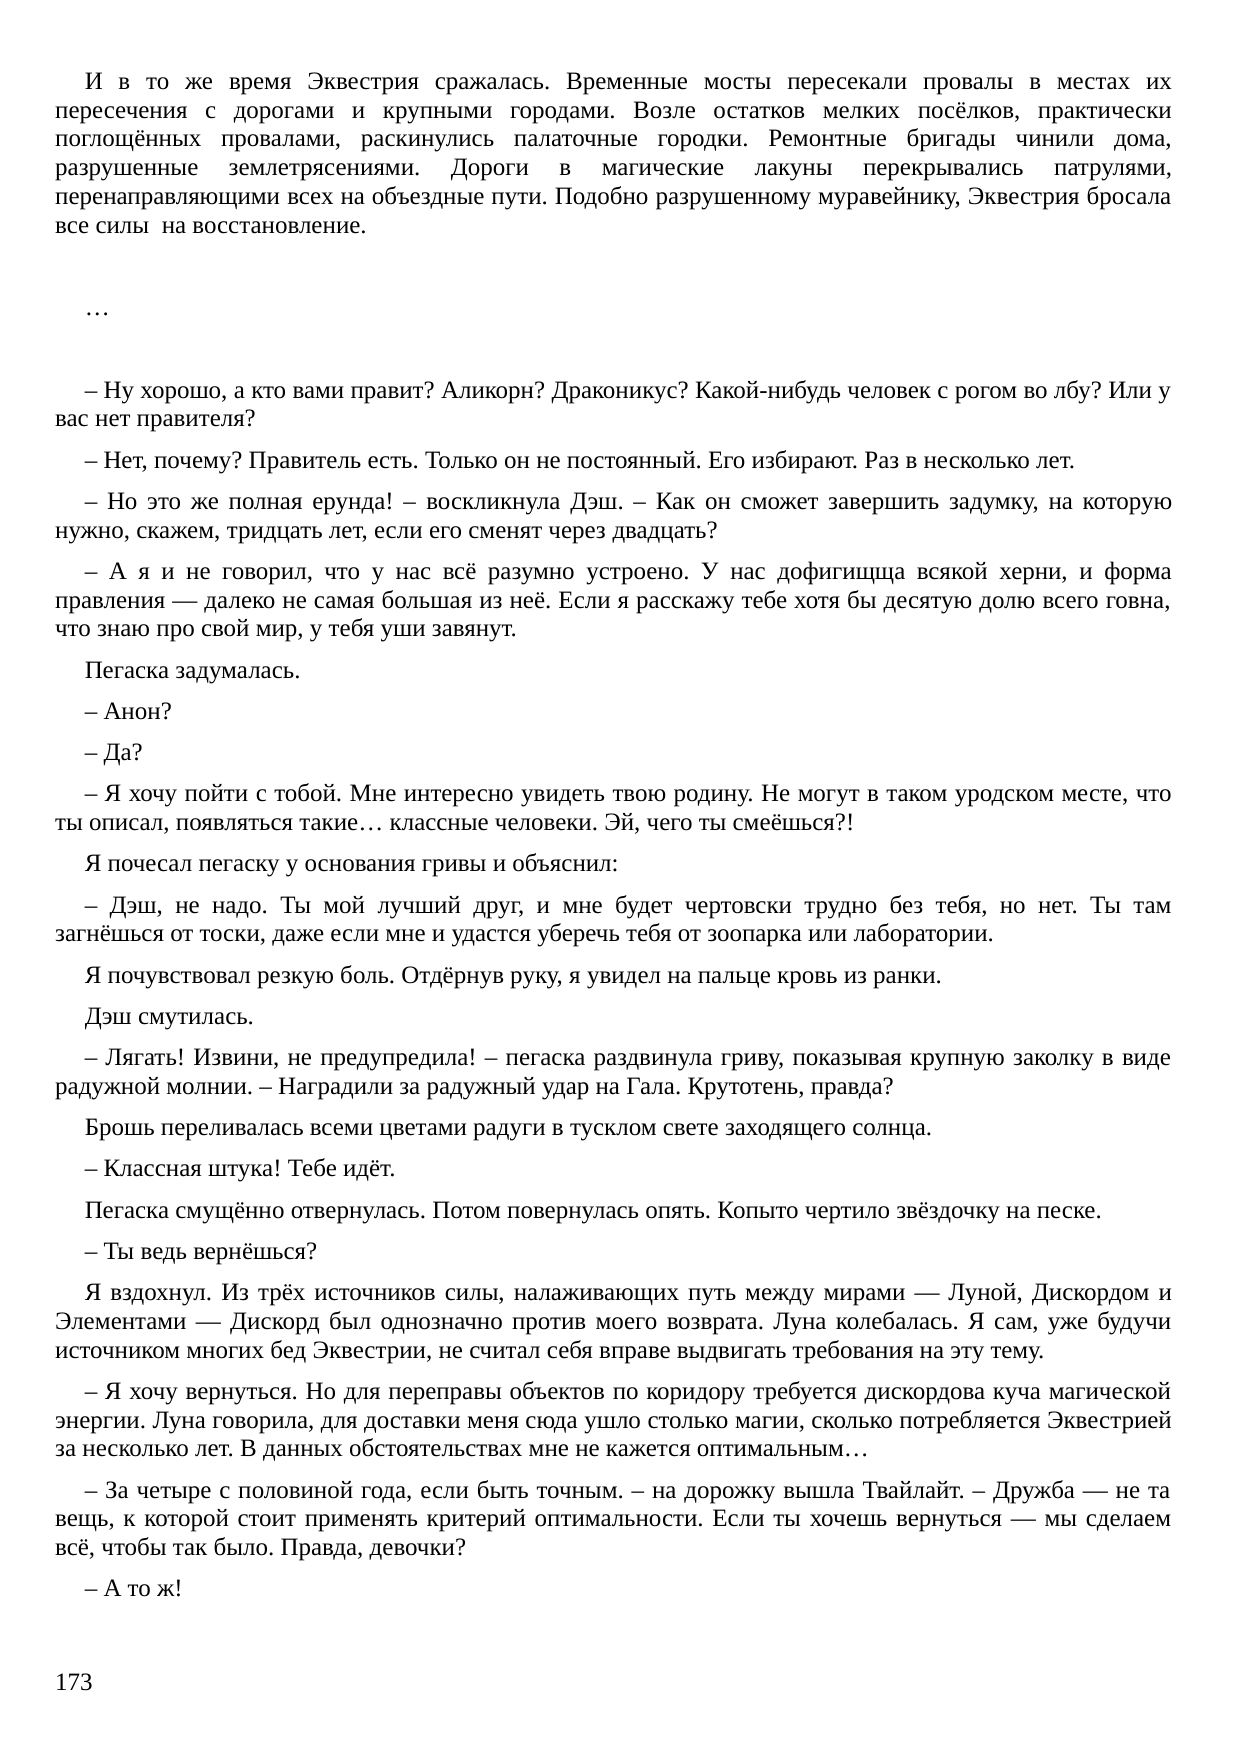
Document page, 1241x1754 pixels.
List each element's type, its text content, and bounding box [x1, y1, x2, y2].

text – Ну хорошо, а кто вами правит? Аликорн? Драконикус? Какой-нибудь человек с рогом во лбу? Или у вас нет правителя? [55, 375, 1173, 432]
text – Я хочу вернуться. Но для переправы объектов по коридору требуется дискордова куча магической энергии. Луна говорила, для доставки меня сюда ушло столько магии, сколько потребляется Эквестрией за несколько лет. В данных обстоятельствах мне не кажется оптимальным… [55, 1376, 1173, 1462]
text Я почувствовал резкую боль. Отдёрнув руку, я увидел на пальце кровь из ранки. [55, 960, 1173, 988]
text … [55, 292, 1173, 321]
text – Я хочу пойти с тобой. Мне интересно увидеть твою родину. Не могут в таком уродском месте, что ты описал, появляться такие… классные человеки. Эй, чего ты смеёшься?! [55, 778, 1173, 836]
text – Но это же полная ерунда! – воскликнула Дэш. – Как он сможет завершить задумку, на которую нужно, скажем, тридцать лет, если его сменят через двадцать? [55, 486, 1173, 543]
text Брошь переливалась всеми цветами радуги в тусклом свете заходящего солнца. [55, 1112, 1173, 1141]
text – Лягать! Извини, не предупредила! – пегаска раздвинула гриву, показывая крупную заколку в виде радужной молнии. – Наградили за радужный удар на Гала. Крутотень, правда? [55, 1042, 1173, 1100]
text Пегаска задумалась. [55, 655, 1173, 683]
text – Нет, почему? Правитель есть. Только он не постоянный. Его избирают. Раз в несколько лет. [55, 445, 1173, 473]
text – Дэш, не надо. Ты мой лучший друг, и мне будет чертовски трудно без тебя, но нет. Ты там загнёшься от тоски, даже если мне и удастся уберечь тебя от зоопарка или лаборатории. [55, 890, 1173, 947]
text Я почесал пегаску у основания гривы и объяснил: [55, 848, 1173, 877]
text И в то же время Эквестрия сражалась. Временные мосты пересекали провалы в местах их пересечения с дорогами и крупными городами. Возле остатков мелких посёлков, практически поглощённых провалами, раскинулись палаточные городки. Ремонтные бригады чинили дома, разрушенные землетрясениями. Дороги в магические лакуны перекрывались патрулями, перенаправляющими всех на объездные пути. Подобно разрушенному муравейнику, Эквестрия бросала все силы на восстановление. [55, 66, 1173, 238]
text – Ты ведь вернёшься? [55, 1236, 1173, 1265]
text Дэш смутилась. [55, 1001, 1173, 1030]
text – Классная штука! Тебе идёт. [55, 1153, 1173, 1182]
text – А то ж! [55, 1573, 1173, 1602]
text – За четыре с половиной года, если быть точным. – на дорожку вышла Твайлайт. – Дружба — не та вещь, к которой стоит применять критерий оптимальности. Если ты хочешь вернуться — мы сделаем всё, чтобы так было. Правда, девочки? [55, 1475, 1173, 1561]
text – А я и не говорил, что у нас всё разумно устроено. У нас дофигищща всякой херни, и форма правления — далеко не самая большая из неё. Если я расскажу тебе хотя бы десятую долю всего говна, что знаю про свой мир, у тебя уши завянут. [55, 556, 1173, 642]
text Я вздохнул. Из трёх источников силы, налаживающих путь между мирами — Луной, Дискордом и Элементами — Дискорд был однозначно против моего возврата. Луна колебалась. Я сам, уже будучи источником многих бед Эквестрии, не считал себя вправе выдвигать требования на эту тему. [55, 1277, 1173, 1363]
text – Да? [55, 737, 1173, 766]
text Пегаска смущённо отвернулась. Потом повернулась опять. Копыто чертило звёздочку на песке. [55, 1195, 1173, 1223]
text – Анон? [55, 696, 1173, 725]
